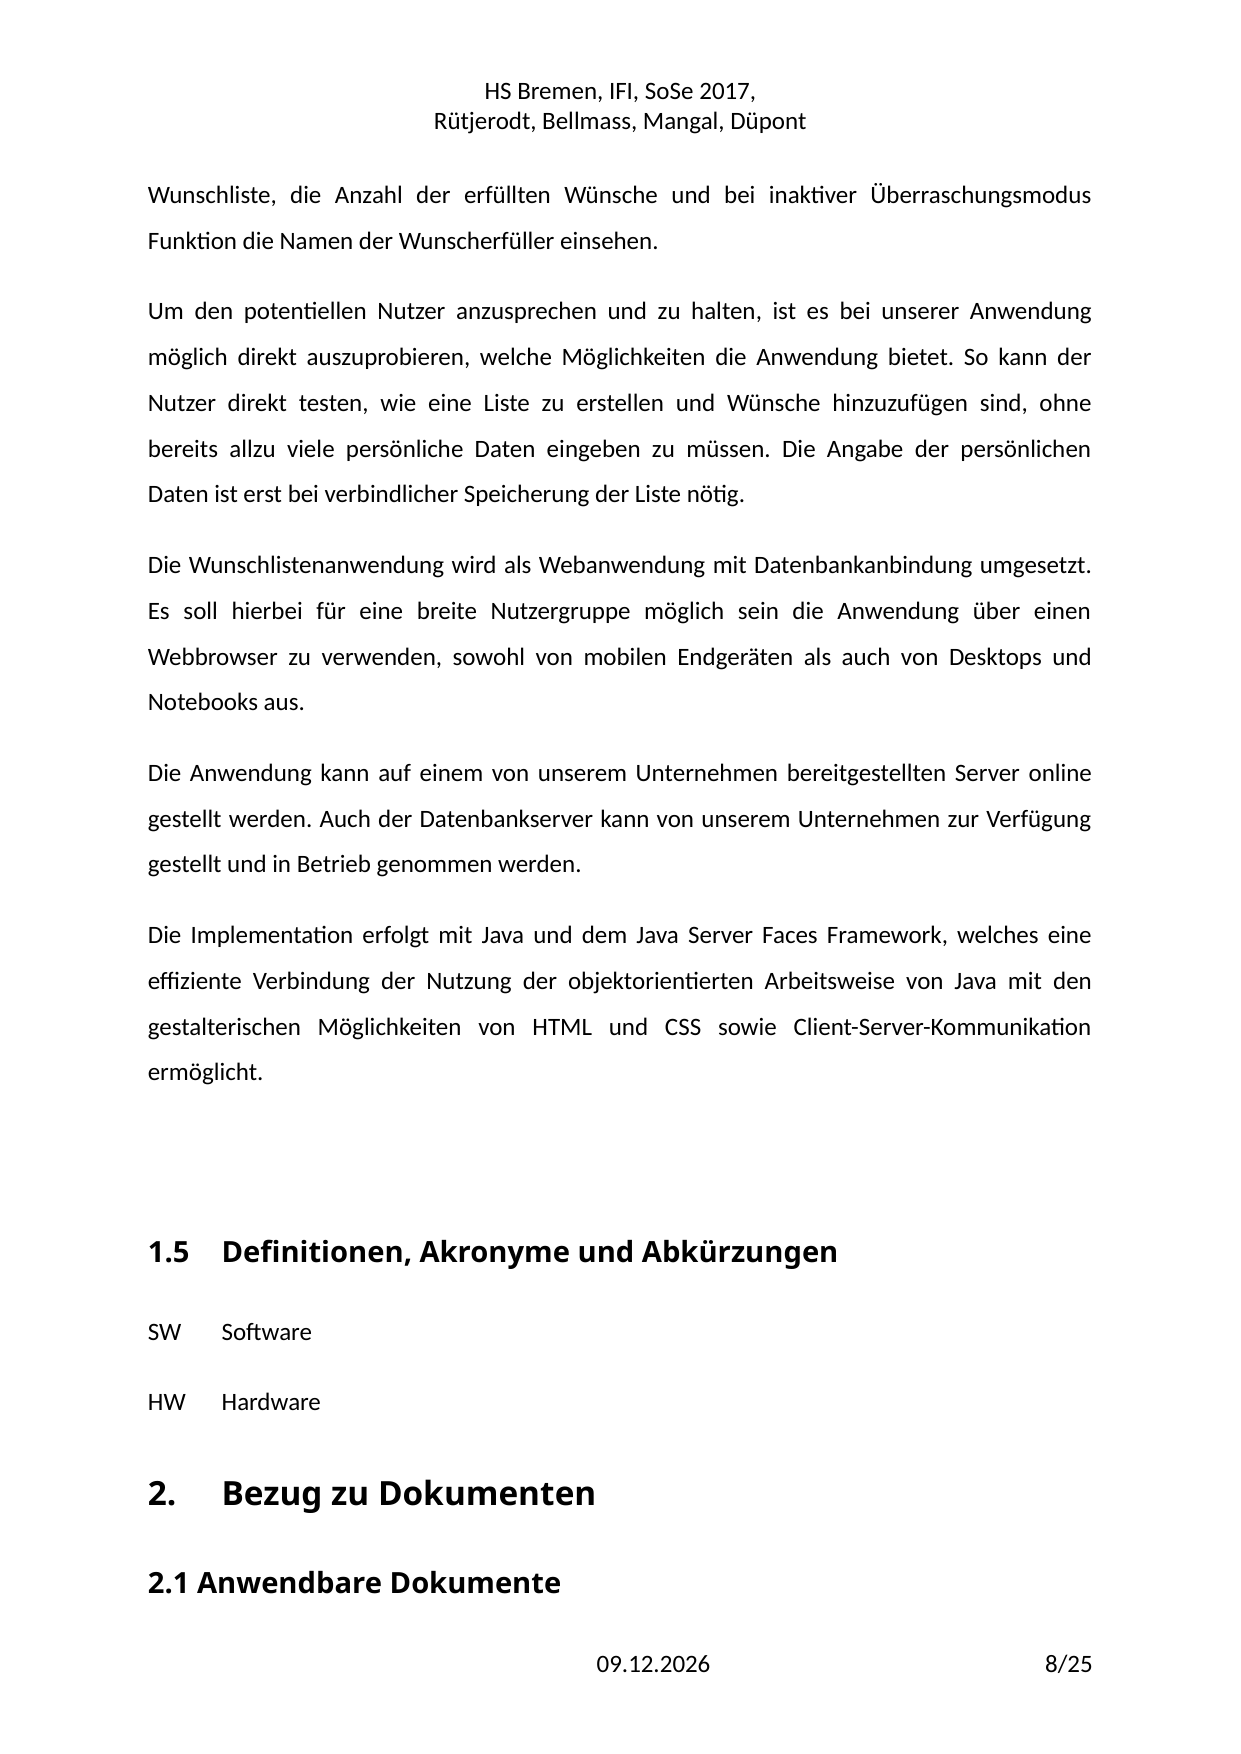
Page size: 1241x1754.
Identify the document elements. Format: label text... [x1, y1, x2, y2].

text HW Hardware [148, 1386, 1093, 1417]
subtitle 1.5 Definitionen, Akronyme und Abkürzungen [148, 1231, 1093, 1271]
text SW Software [148, 1316, 1093, 1346]
subtitle 2. Bezug zu Dokumenten [148, 1469, 1093, 1515]
text Wunschliste, die Anzahl der erfüllten Wünsche und bei inaktiver Überraschungsmodus Funktion die Namen der Wunscherfüller einsehen. [148, 179, 1093, 255]
text Um den potentiellen Nutzer anzusprechen und zu halten, ist es bei unserer Anwendung möglich direkt auszuprobieren, welche Möglichkeiten die Anwendung bietet. So kann der Nutzer direkt testen, wie eine Liste zu erstellen und Wünsche hinzuzufügen sind, ohne bereits allzu viele persönliche Daten eingeben zu müssen. Die Angabe der persönlichen Daten ist erst bei verbindlicher Speicherung der Liste nötig. [148, 296, 1093, 509]
text Die Anwendung kann auf einem von unserem Unternehmen bereitgestellten Server online gestellt werden. Auch der Datenbankserver kann von unserem Unternehmen zur Verfügung gestellt und in Betrieb genommen werden. [148, 757, 1093, 879]
text Die Implementation erfolgt mit Java und dem Java Server Faces Framework, welches eine effiziente Verbindung der Nutzung der objektorientierten Arbeitsweise von Java mit den gestalterischen Möglichkeiten von HTML und CSS sowie Client-Server-Kommunikation ermöglicht. [148, 919, 1093, 1087]
text Die Wunschlistenanwendung wird als Webanwendung mit Datenbankanbindung umgesetzt. Es soll hierbei für eine breite Nutzergruppe möglich sein die Anwendung über einen Webbrowser zu verwenden, sowohl von mobilen Endgeräten als auch von Desktops und Notebooks aus. [148, 549, 1093, 717]
subtitle 2.1 Anwendbare Dokumente [148, 1563, 1093, 1602]
